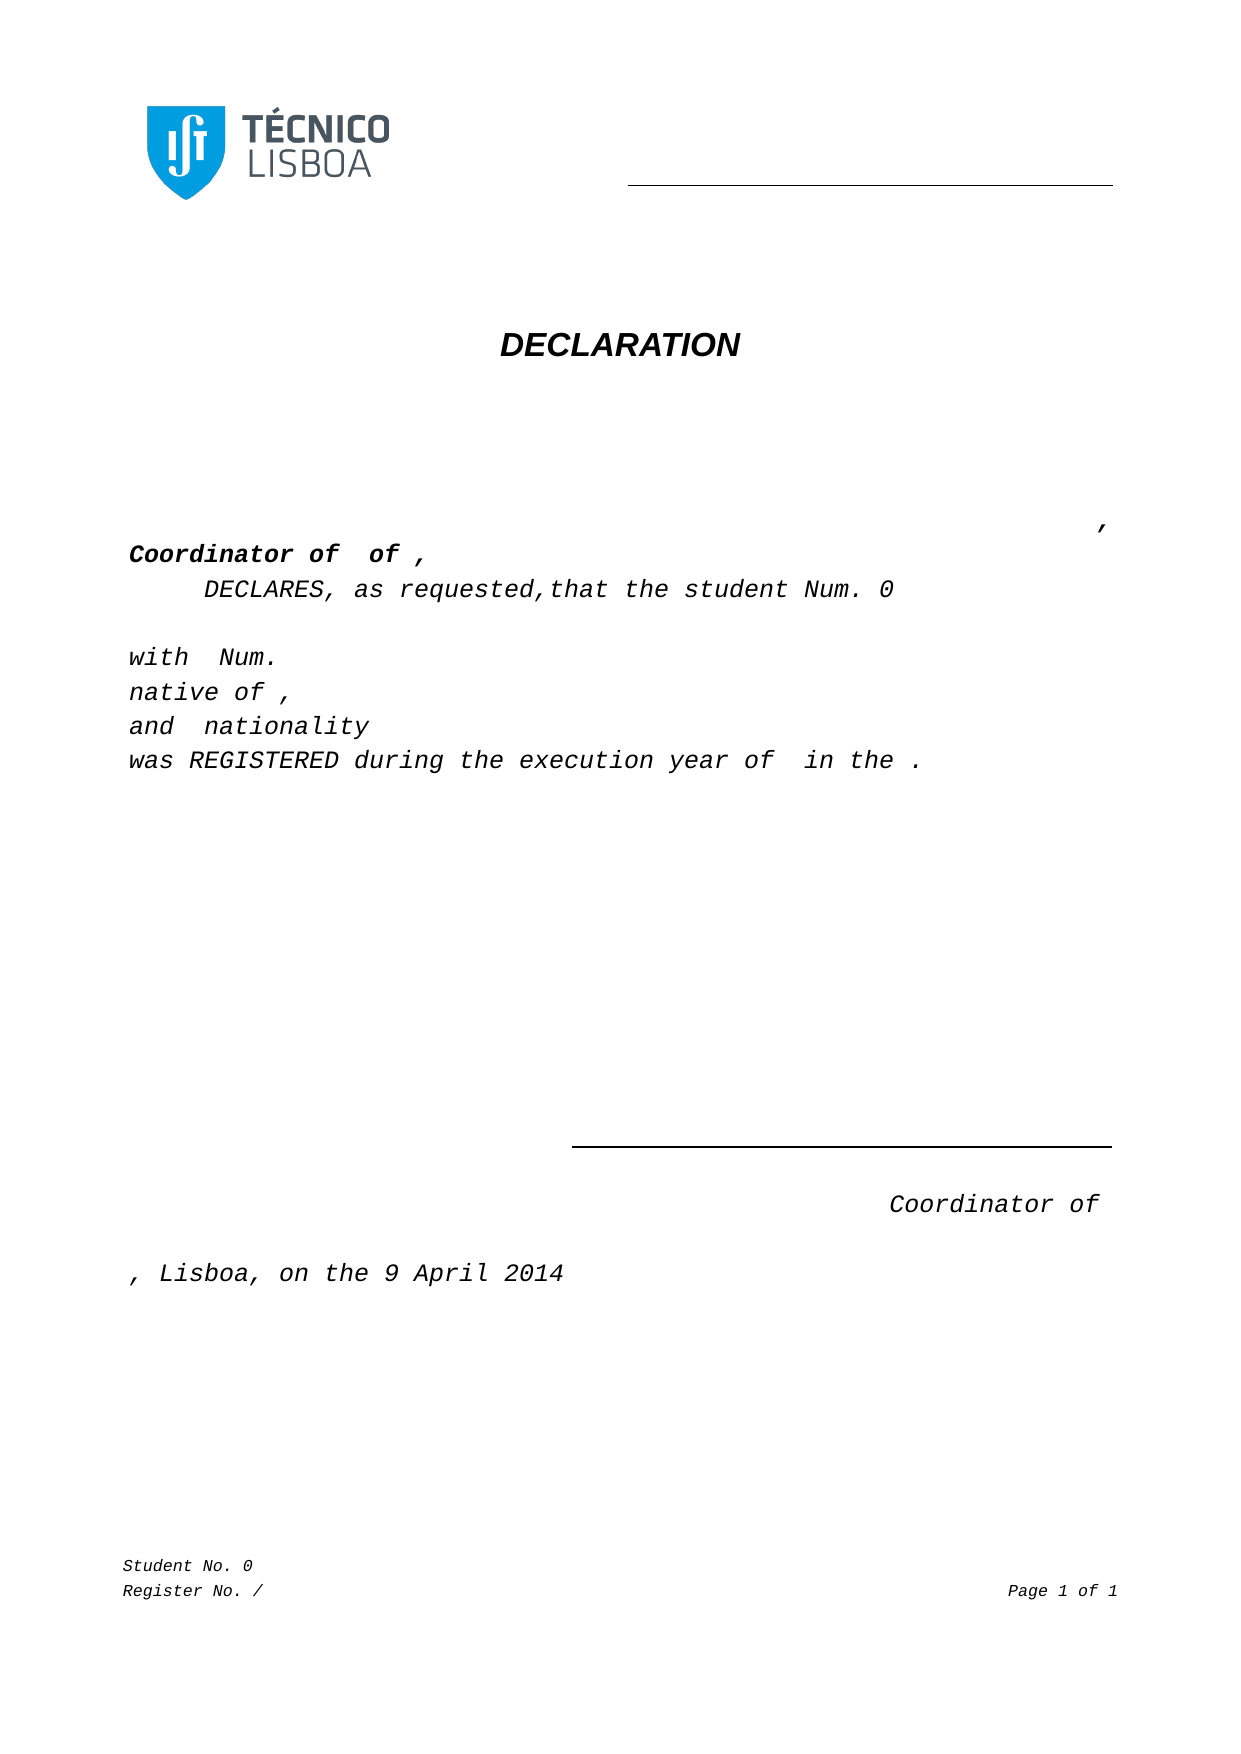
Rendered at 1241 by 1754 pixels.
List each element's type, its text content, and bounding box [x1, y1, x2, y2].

table_header [628, 150, 1113, 185]
text was REGISTERED during the execution year of in the . [129, 748, 1114, 776]
text , Lisboa, on the 9 April 2014 [129, 1260, 1114, 1288]
table_cell [628, 186, 1113, 221]
text DECLARATION [129, 325, 1114, 364]
picture [196, 116, 203, 125]
text DECLARES, as requested,that the student Num. 0 [204, 576, 1114, 604]
text Coordinator of of , [129, 542, 1114, 570]
text with Num. [129, 645, 1114, 673]
picture [169, 132, 175, 160]
text native of , [129, 679, 1114, 708]
text Coordinator of [129, 1191, 1114, 1220]
picture [181, 116, 190, 176]
text , [129, 507, 1114, 536]
text and nationality [129, 714, 1114, 742]
picture [169, 167, 177, 176]
picture [147, 155, 183, 200]
picture [189, 106, 389, 200]
picture [194, 132, 206, 160]
